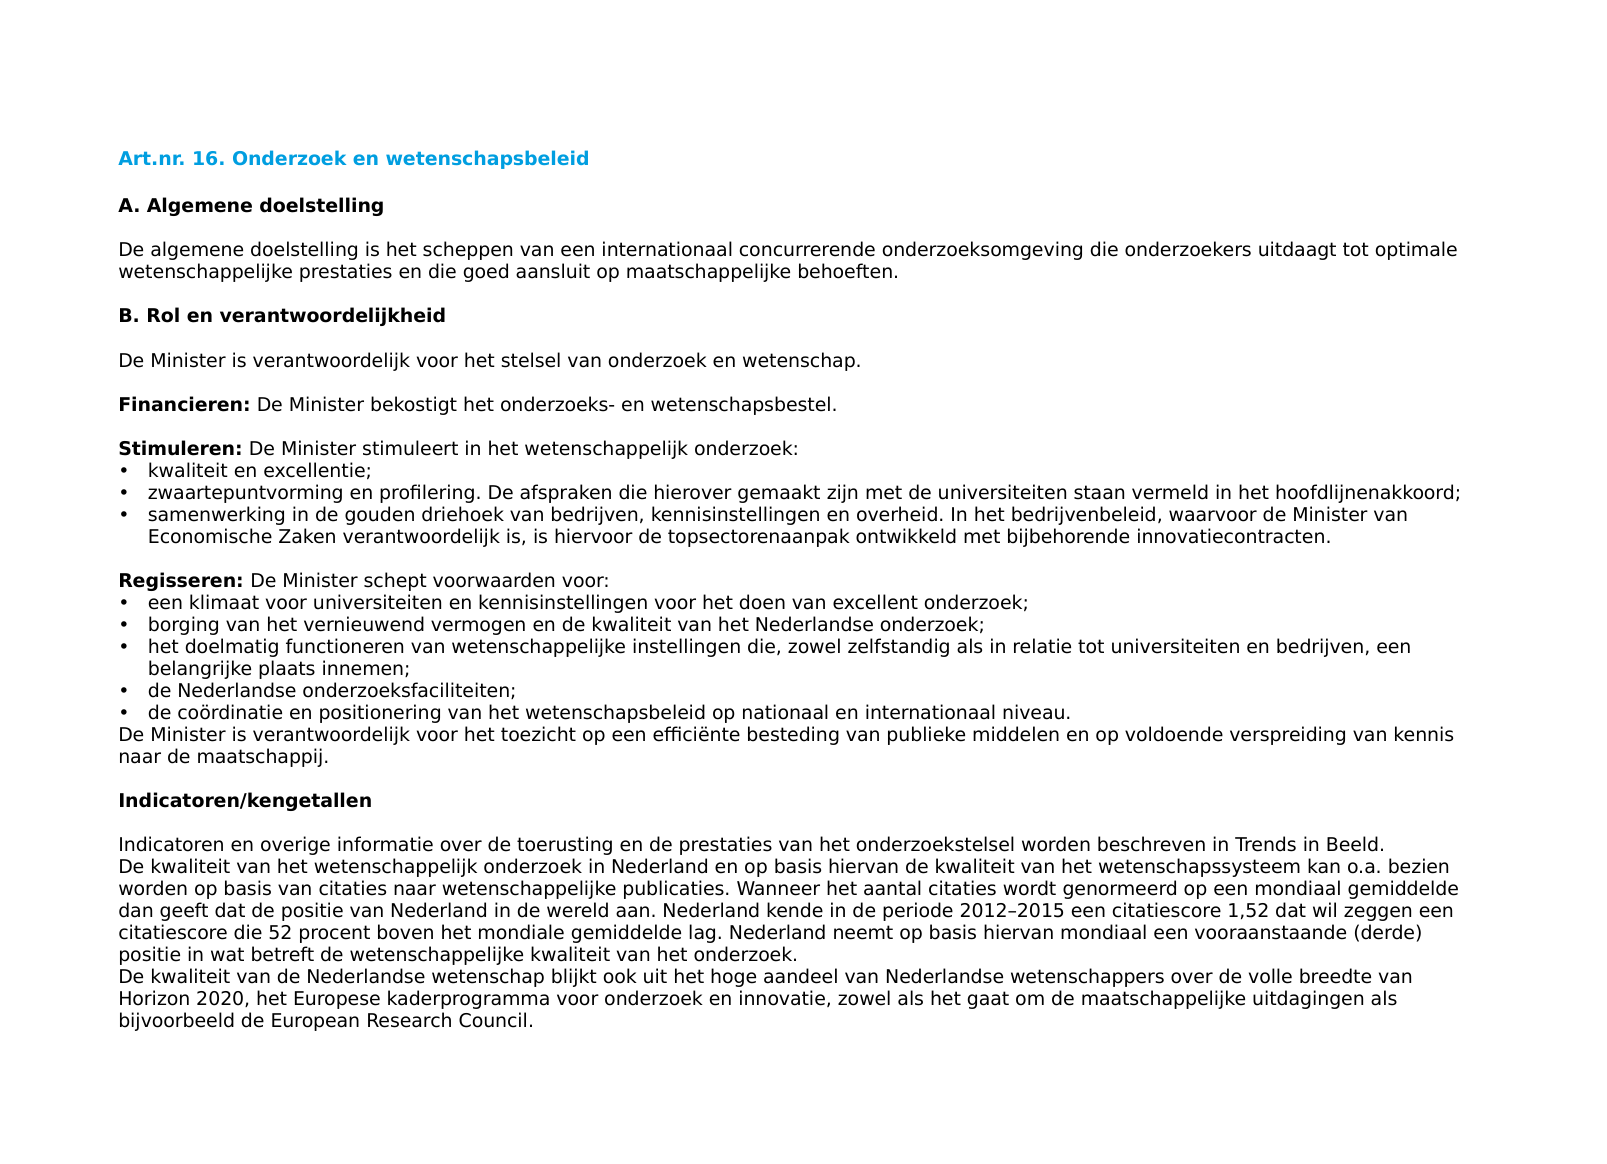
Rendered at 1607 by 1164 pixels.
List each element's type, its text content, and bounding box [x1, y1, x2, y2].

text Regisseren: De Minister schept voorwaarden voor: [118, 570, 1488, 592]
text De kwaliteit van de Nederlandse wetenschap blijkt ook uit het hoge aandeel van Nederlandse wetenschappers over de volle breedte van Horizon 2020, het Europese kaderprogramma voor onderzoek en innovatie, zowel als het gaat om de maatschappelijke uitdagingen als bijvoorbeeld de European Research Council. [118, 966, 1488, 1032]
text De Minister is verantwoordelijk voor het toezicht op een efficiënte besteding van publieke middelen en op voldoende verspreiding van kennis naar de maatschappij. [118, 724, 1488, 768]
text • het doelmatig functioneren van wetenschappelijke instellingen die, zowel zelfstandig als in relatie tot universiteiten en bedrijven, een belangrijke plaats innemen; [118, 636, 1488, 680]
text Financieren: De Minister bekostigt het onderzoeks- en wetenschapsbestel. [118, 394, 1488, 416]
text De kwaliteit van het wetenschappelijk onderzoek in Nederland en op basis hiervan de kwaliteit van het wetenschapssysteem kan o.a. bezien worden op basis van citaties naar wetenschappelijke publicaties. Wanneer het aantal citaties wordt genormeerd op een mondiaal gemiddelde dan geeft dat de positie van Nederland in de wereld aan. Nederland kende in de periode 2012–2015 een citatiescore 1,52 dat wil zeggen een citatiescore die 52 procent boven het mondiale gemiddelde lag. Nederland neemt op basis hiervan mondiaal een vooraanstaande (derde) positie in wat betreft de wetenschappelijke kwaliteit van het onderzoek. [118, 856, 1488, 966]
text De algemene doelstelling is het scheppen van een internationaal concurrerende onderzoeksomgeving die onderzoekers uitdaagt tot optimale wetenschappelijke prestaties en die goed aansluit op maatschappelijke behoeften. [118, 239, 1488, 283]
subtitle B. Rol en verantwoordelijkheid [118, 305, 1488, 327]
text De Minister is verantwoordelijk voor het stelsel van onderzoek en wetenschap. [118, 349, 1488, 372]
text • zwaartepuntvorming en profilering. De afspraken die hierover gemaakt zijn met de universiteiten staan vermeld in het hoofdlijnenakkoord; [118, 482, 1488, 504]
text Indicatoren en overige informatie over de toerusting en de prestaties van het onderzoekstelsel worden beschreven in Trends in Beeld. [118, 834, 1488, 856]
subtitle Indicatoren/kengetallen [118, 790, 1488, 812]
text • borging van het vernieuwend vermogen en de kwaliteit van het Nederlandse onderzoek; [118, 614, 1488, 636]
text • kwaliteit en excellentie; [118, 460, 1488, 482]
text • een klimaat voor universiteiten en kennisinstellingen voor het doen van excellent onderzoek; [118, 592, 1488, 614]
subtitle A. Algemene doelstelling [118, 195, 1488, 217]
text Stimuleren: De Minister stimuleert in het wetenschappelijk onderzoek: [118, 438, 1488, 460]
text • samenwerking in de gouden driehoek van bedrijven, kennisinstellingen en overheid. In het bedrijvenbeleid, waarvoor de Minister van Economische Zaken verantwoordelijk is, is hiervoor de topsectorenaanpak ontwikkeld met bijbehorende innovatiecontracten. [118, 504, 1488, 548]
text • de coördinatie en positionering van het wetenschapsbeleid op nationaal en internationaal niveau. [118, 702, 1488, 724]
text • de Nederlandse onderzoeksfaciliteiten; [118, 680, 1488, 702]
subtitle Art.nr. 16. Onderzoek en wetenschapsbeleid [118, 148, 1488, 170]
